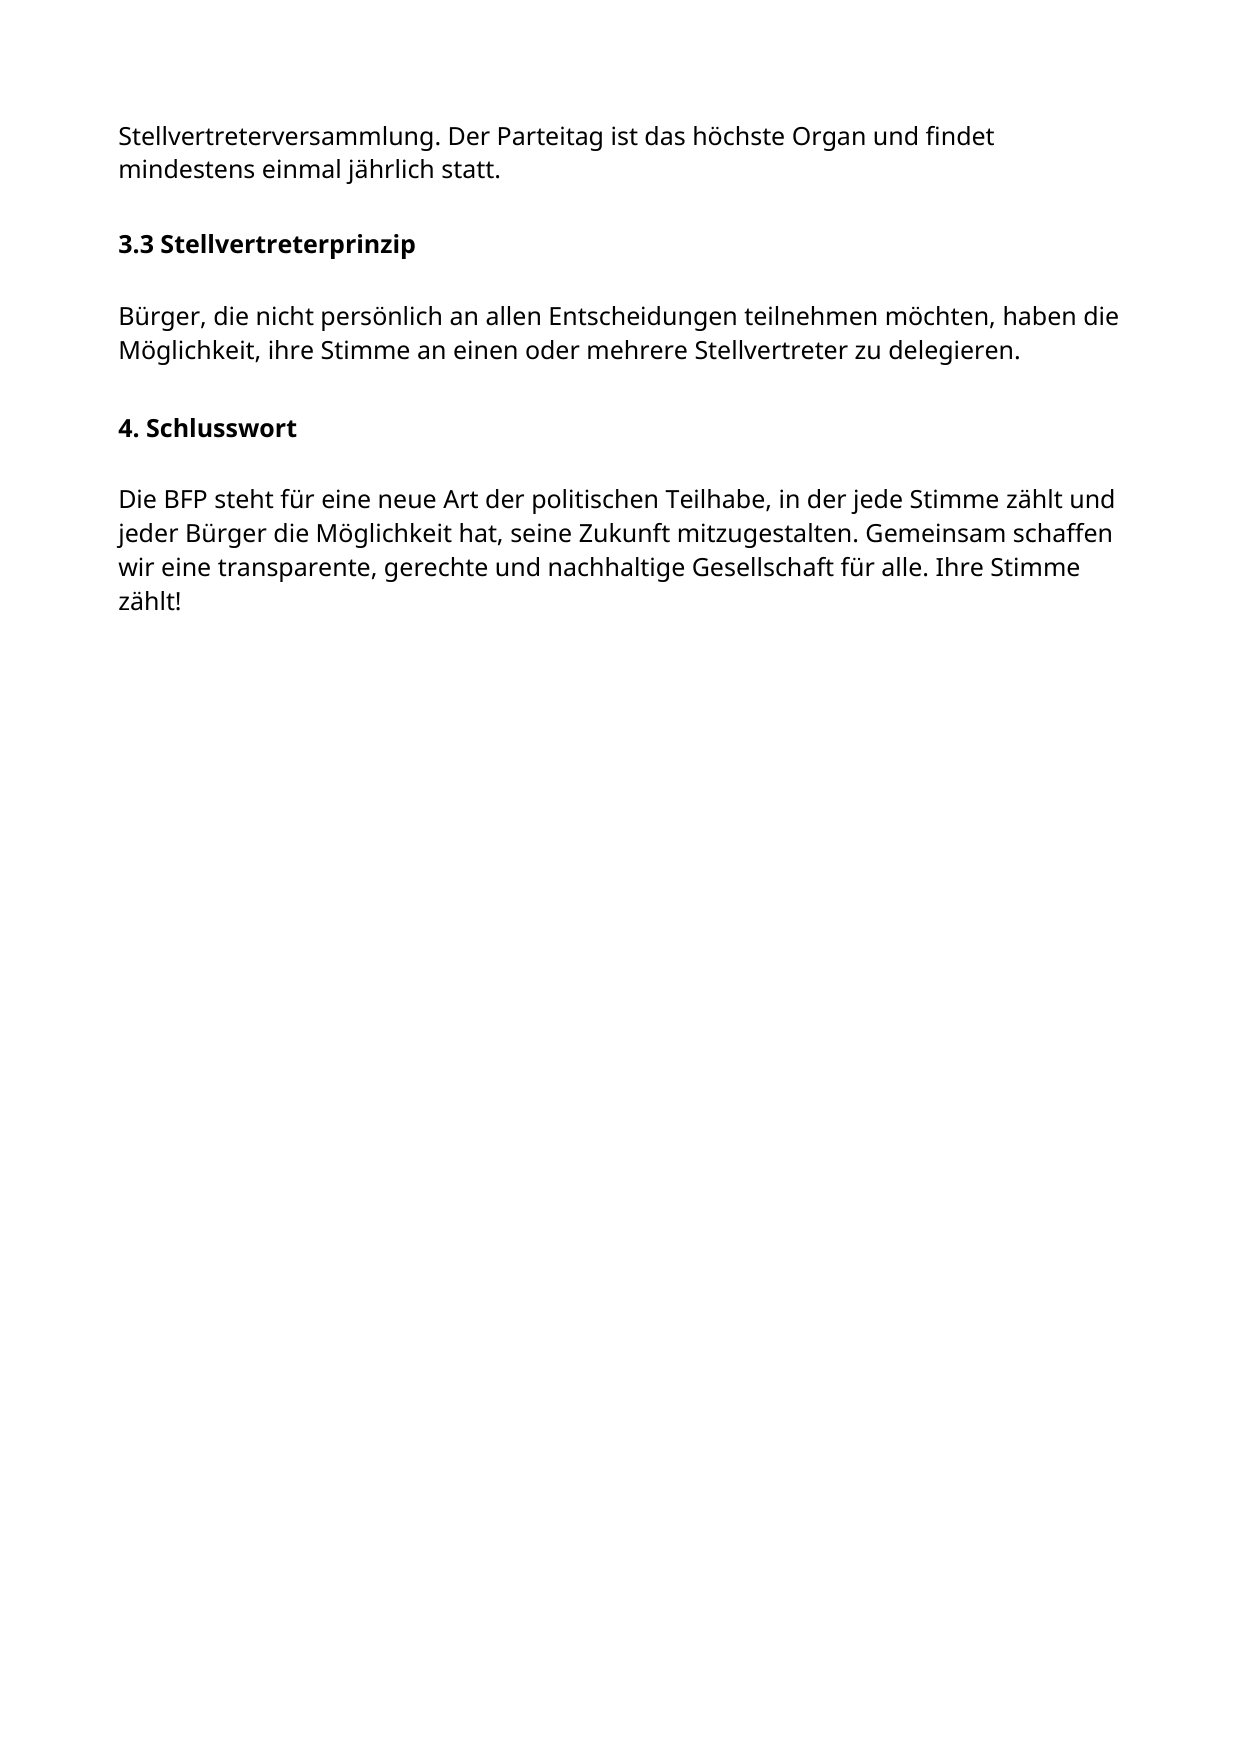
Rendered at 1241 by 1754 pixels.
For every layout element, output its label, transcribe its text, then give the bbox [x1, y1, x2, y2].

text Stellvertreterversammlung. Der Parteitag ist das höchste Organ und findet mindestens einmal jährlich statt. [118, 118, 1122, 186]
text Die BFP steht für eine neue Art der politischen Teilhabe, in der jede Stimme zählt und jeder Bürger die Möglichkeit hat, seine Zukunft mitzugestalten. Gemeinsam schaffen wir eine transparente, gerechte und nachhaltige Gesellschaft für alle. Ihre Stimme zählt! [118, 482, 1122, 618]
text 4. Schlusswort [118, 410, 1122, 444]
text 3.3 Stellvertreterprinzip [118, 227, 1122, 261]
text Bürger, die nicht persönlich an allen Entscheidungen teilnehmen möchten, haben die Möglichkeit, ihre Stimme an einen oder mehrere Stellvertreter zu delegieren. [118, 298, 1122, 367]
